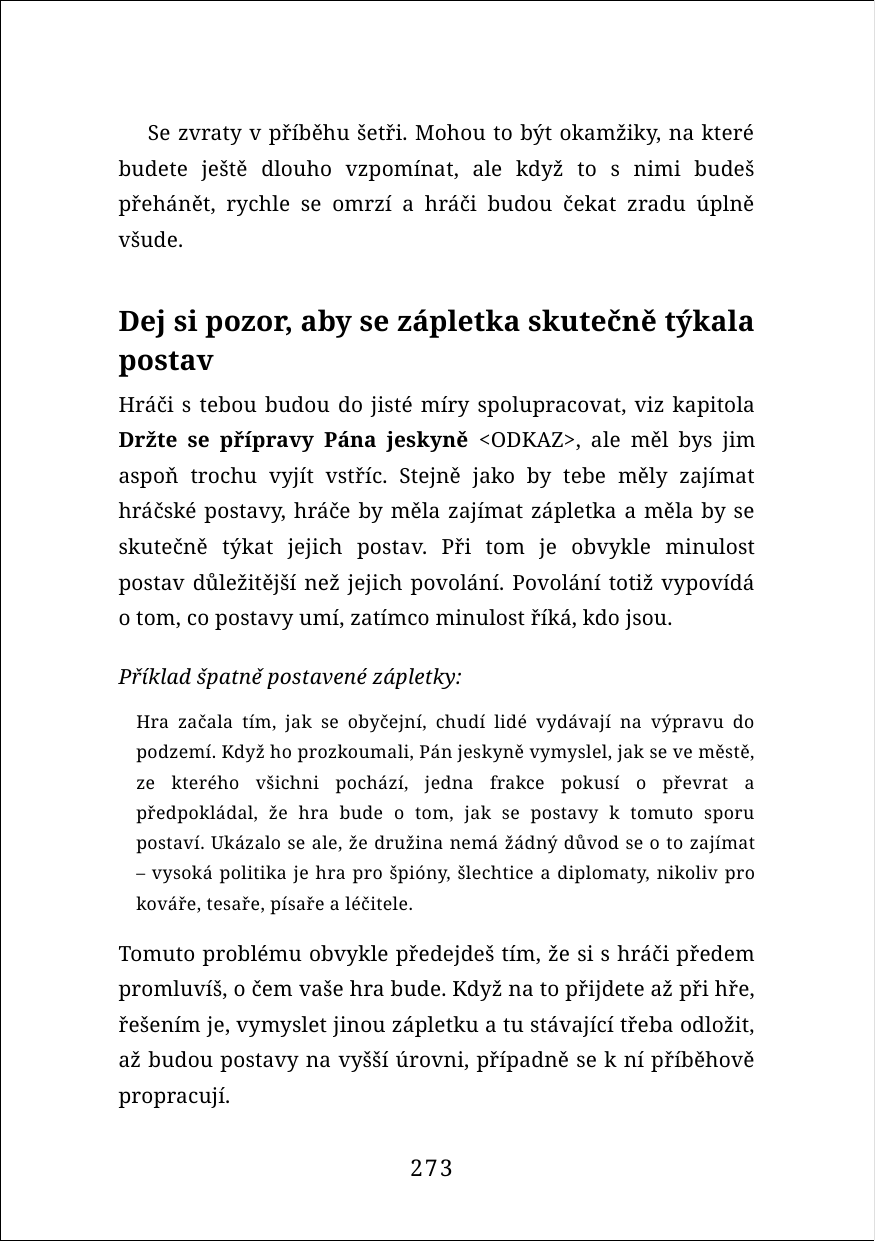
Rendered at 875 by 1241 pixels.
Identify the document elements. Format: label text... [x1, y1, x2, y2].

text Hráči s tebou budou do jisté míry spolupracovat, viz kapitola Držte se přípravy Pána jeskyně <ODKAZ>, ale měl bys jim aspoň trochu vyjít vstříc. Stejně jako by tebe měly zajímat hráčské postavy, hráče by měla zajímat zápletka a měla by se skutečně týkat jejich postav. Při tom je obvykle minulost postav důležitější než jejich povolání. Povolání totiž vypovídá o tom, co postavy umí, zatímco minulost říká, kdo jsou. [118, 390, 756, 632]
text Hra začala tím, jak se obyčejní, chudí lidé vydávají na výpravu do podzemí. Když ho prozkoumali, Pán jeskyně vymyslel, jak se ve městě, ze kterého všichni pochází, jedna frakce pokusí o převrat a předpokládal, že hra bude o tom, jak se postavy k tomuto sporu postaví. Ukázalo se ale, že družina nemá žádný důvod se o to zajímat – vysoká politika je hra pro špióny, šlechtice a diplomaty, nikoliv pro kováře, tesaře, písaře a léčitele. [136, 710, 756, 915]
text Se zvraty v příběhu šetři. Mohou to být okamžiky, na které budete ještě dlouho vzpomínat, ale když to s nimi budeš přehánět, rychle se omrzí a hráči budou čekat zradu úplně všude. [118, 118, 756, 253]
text Příklad špatně postavené zápletky: [118, 662, 756, 691]
subtitle Dej si pozor, aby se zápletka skutečně týkala postav [118, 302, 756, 378]
text Tomuto problému obvykle předejdeš tím, že si s hráči předem promluvíš, o čem vaše hra bude. Když na to přijdete až při hře, řešením je, vymyslet jinou zápletku a tu stávající třeba odložit, až budou postavy na vyšší úrovni, případně se k ní příběhově propracují. [118, 939, 756, 1109]
